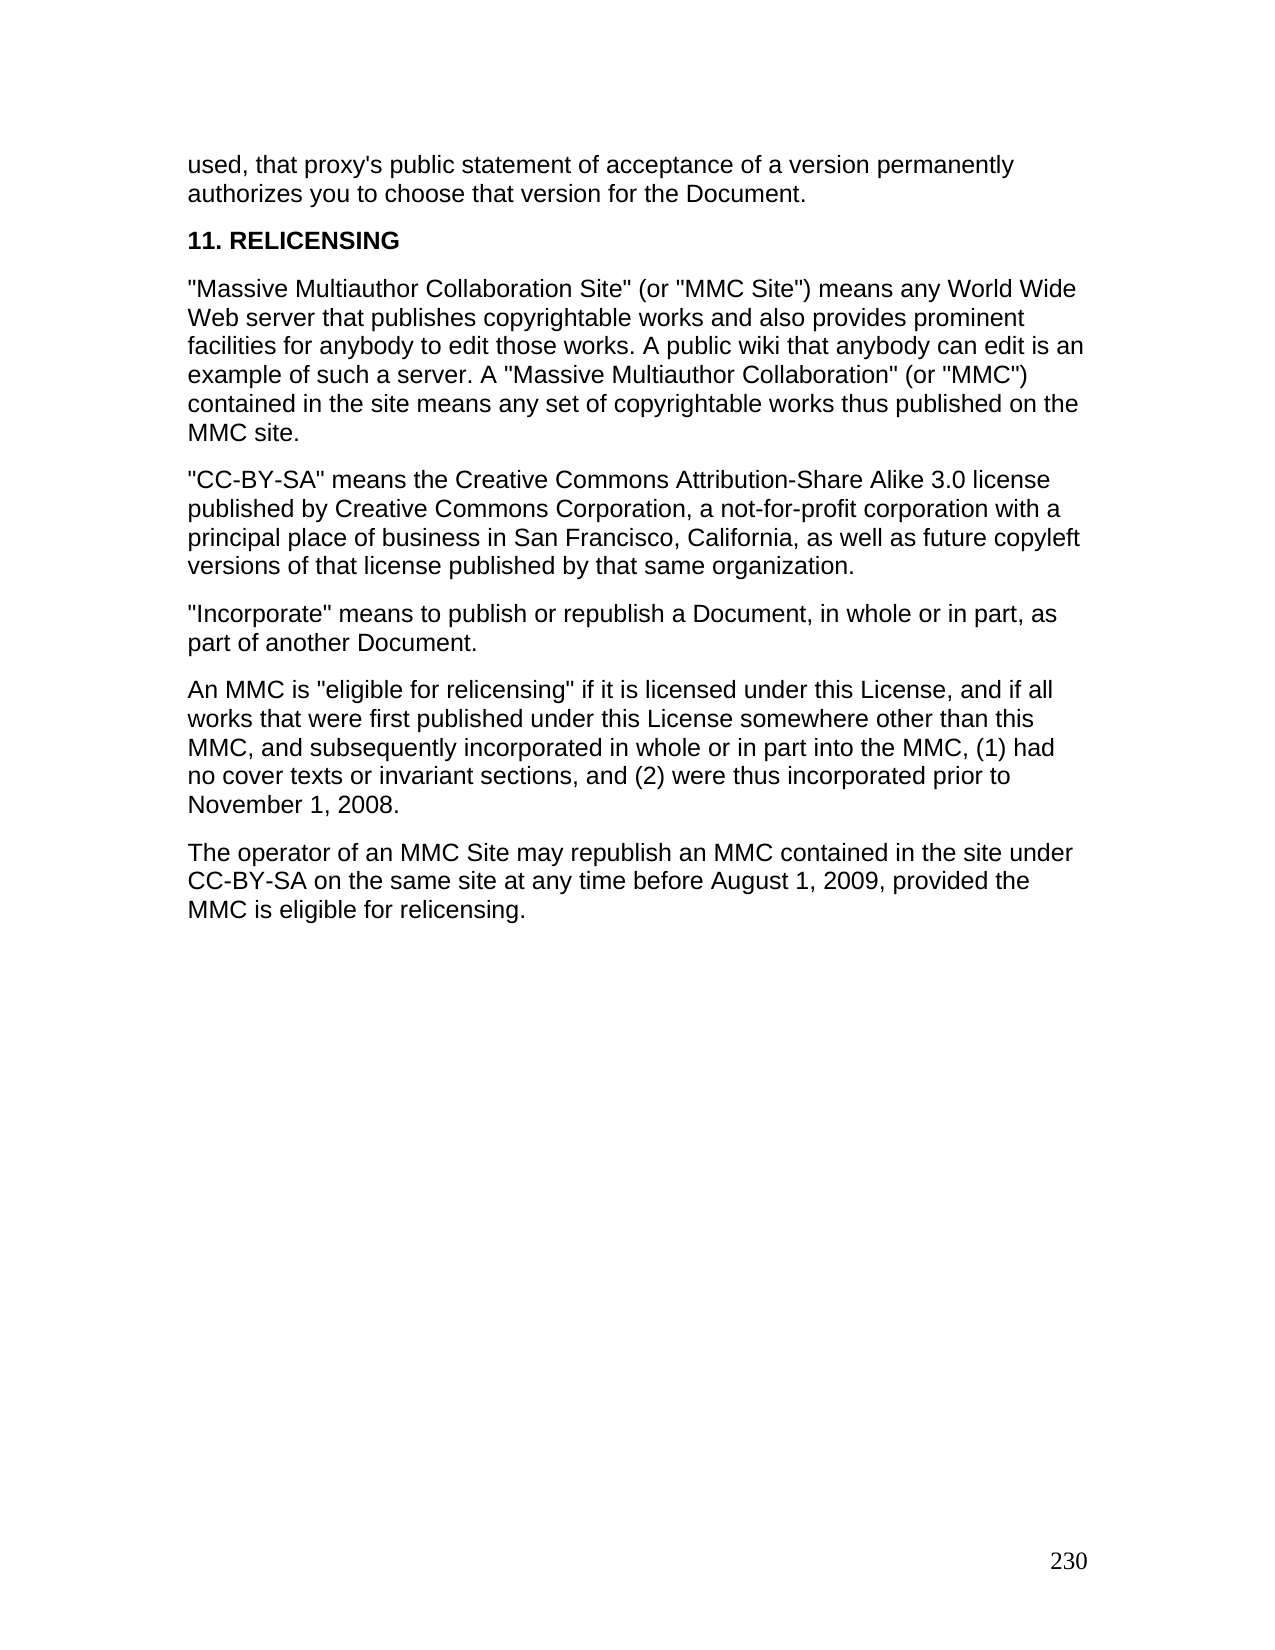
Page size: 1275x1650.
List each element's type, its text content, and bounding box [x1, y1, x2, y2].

text "Incorporate" means to publish or republish a Document, in whole or in part, as part of another Document. [187, 599, 1087, 656]
text "Massive Multiauthor Collaboration Site" (or "MMC Site") means any World Wide Web server that publishes copyrightable works and also provides prominent facilities for anybody to edit those works. A public wiki that anybody can edit is an example of such a server. A "Massive Multiauthor Collaboration" (or "MMC") contained in the site means any set of copyrightable works thus published on the MMC site. [187, 274, 1087, 446]
text "CC-BY-SA" means the Creative Commons Attribution-Share Alike 3.0 license published by Creative Commons Corporation, a not-for-profit corporation with a principal place of business in San Francisco, California, as well as future copyleft versions of that license published by that same organization. [187, 465, 1087, 580]
text The operator of an MMC Site may republish an MMC contained in the site under CC-BY-SA on the same site at any time before August 1, 2009, provided the MMC is eligible for relicensing. [187, 837, 1087, 924]
text 11. RELICENSING [187, 226, 1087, 255]
text An MMC is "eligible for relicensing" if it is licensed under this License, and if all works that were first published under this License somewhere other than this MMC, and subsequently incorporated in whole or in part into the MMC, (1) had no cover texts or invariant sections, and (2) were thus incorporated prior to November 1, 2008. [187, 675, 1087, 819]
text used, that proxy's public statement of acceptance of a version permanently authorizes you to choose that version for the Document. [187, 150, 1087, 207]
